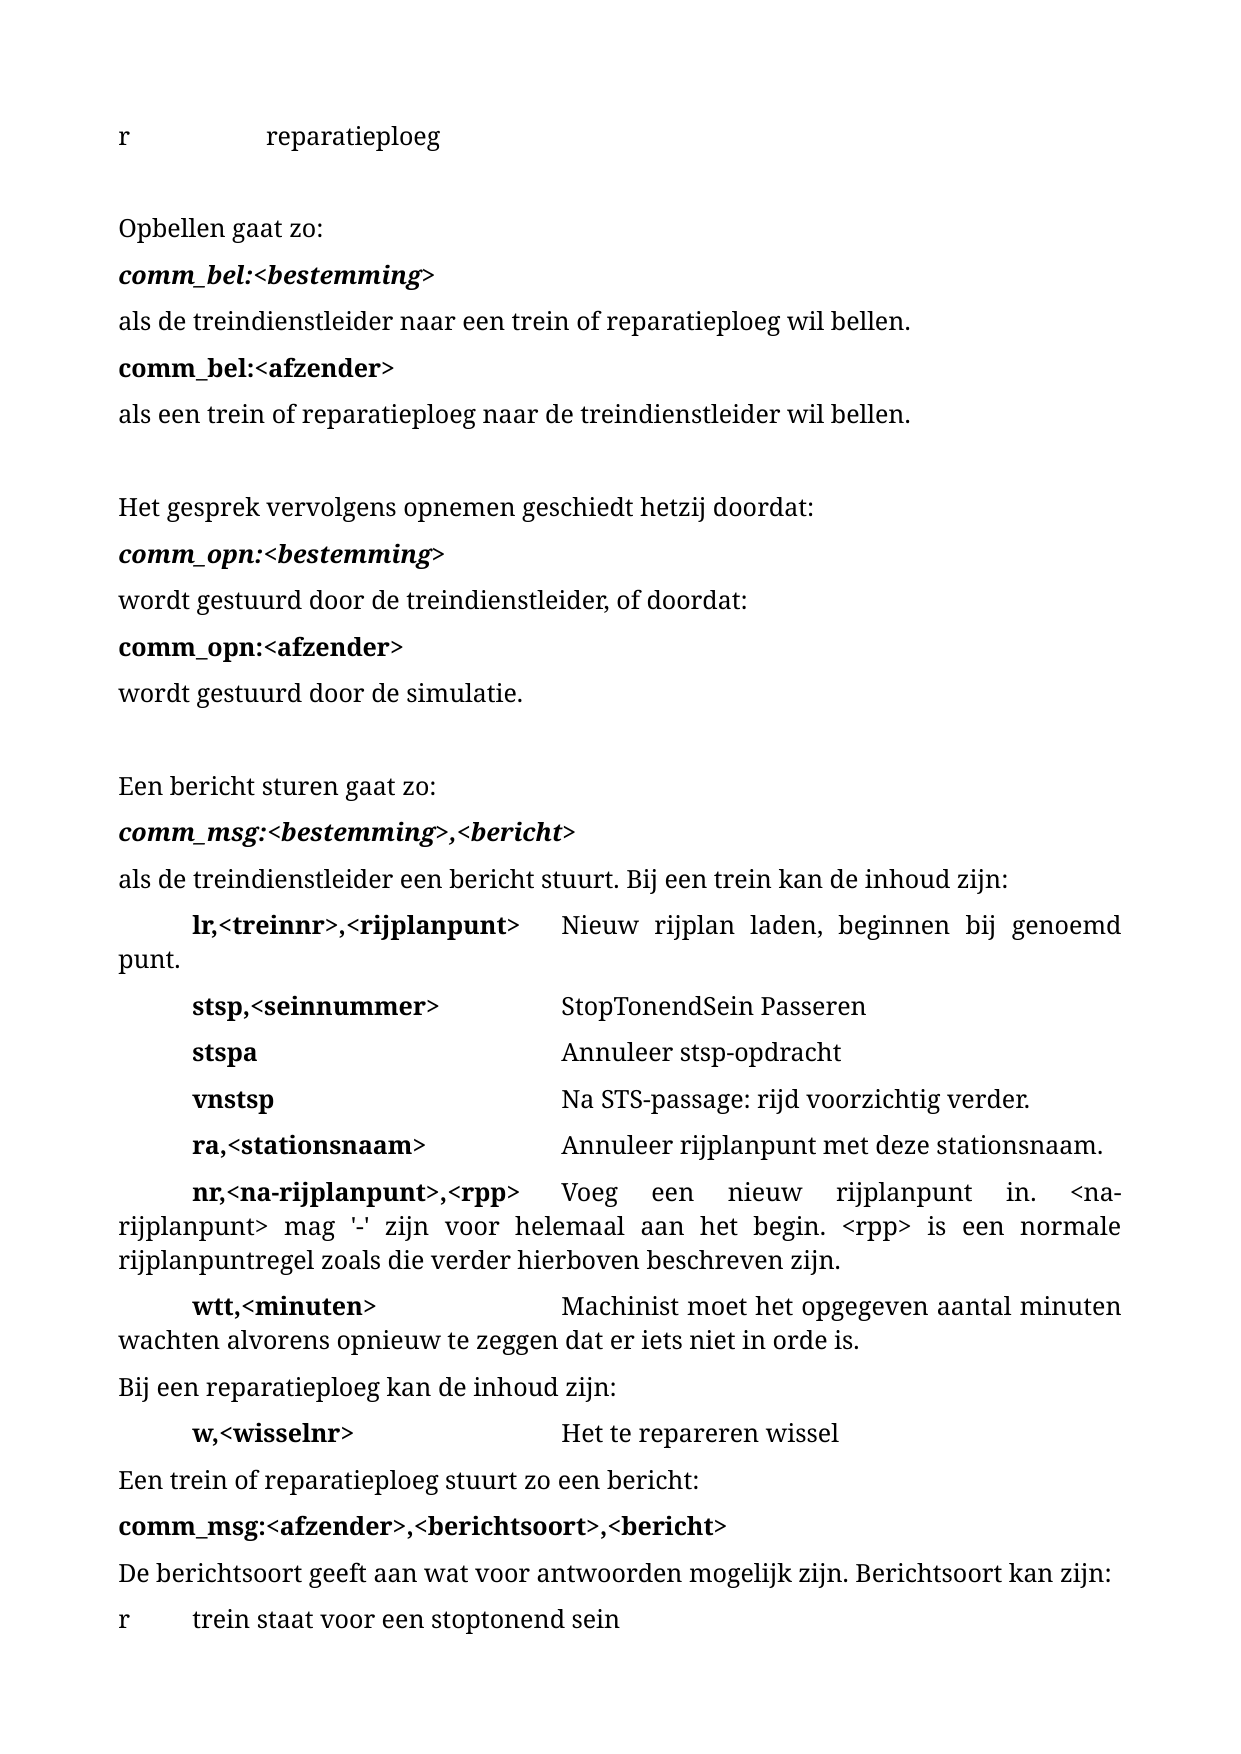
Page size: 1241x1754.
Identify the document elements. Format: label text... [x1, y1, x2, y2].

text als de treindienstleider naar een trein of reparatieploeg wil bellen. [118, 304, 1122, 338]
text r reparatieploeg [118, 118, 1122, 152]
text De berichtsoort geeft aan wat voor antwoorden mogelijk zijn. Berichtsoort kan zijn: [118, 1555, 1122, 1589]
text comm_opn:<afzender> [118, 629, 1122, 663]
text comm_msg:<bestemming>,<bericht> [118, 815, 1122, 849]
text Bij een reparatieploeg kan de inhoud zijn: [118, 1369, 1122, 1403]
text Een bericht sturen gaat zo: [118, 768, 1122, 803]
text Een trein of reparatieploeg stuurt zo een bericht: [118, 1462, 1122, 1496]
text vnstsp Na STS-passage: rijd voorzichtig verder. [118, 1081, 1122, 1115]
text wtt,<minuten> Machinist moet het opgegeven aantal minuten wachten alvorens opnieuw te zeggen dat er iets niet in orde is. [118, 1289, 1122, 1357]
text comm_bel:<bestemming> [118, 257, 1122, 292]
text ra,<stationsnaam> Annuleer rijplanpunt met deze stationsnaam. [118, 1128, 1122, 1162]
text stspa Annuleer stsp-opdracht [118, 1035, 1122, 1069]
text Het gesprek vervolgens opnemen geschiedt hetzij doordat: [118, 490, 1122, 524]
text als een trein of reparatieploeg naar de treindienstleider wil bellen. [118, 397, 1122, 431]
text lr,<treinnr>,<rijplanpunt> Nieuw rijplan laden, beginnen bij genoemd punt. [118, 908, 1122, 976]
text wordt gestuurd door de simulatie. [118, 676, 1122, 710]
text w,<wisselnr> Het te repareren wissel [118, 1416, 1122, 1450]
text comm_msg:<afzender>,<berichtsoort>,<bericht> [118, 1509, 1122, 1543]
text als de treindienstleider een bericht stuurt. Bij een trein kan de inhoud zijn: [118, 861, 1122, 896]
text wordt gestuurd door de treindienstleider, of doordat: [118, 583, 1122, 617]
text r trein staat voor een stoptonend sein [118, 1602, 1122, 1636]
text comm_opn:<bestemming> [118, 536, 1122, 570]
text nr,<na-rijplanpunt>,<rpp> Voeg een nieuw rijplanpunt in. <na-rijplanpunt> mag '-' zijn voor helemaal aan het begin. <rpp> is een normale rijplanpuntregel zoals die verder hierboven beschreven zijn. [118, 1174, 1122, 1276]
text stsp,<seinnummer> StopTonendSein Passeren [118, 988, 1122, 1022]
text Opbellen gaat zo: [118, 211, 1122, 245]
text comm_bel:<afzender> [118, 350, 1122, 384]
